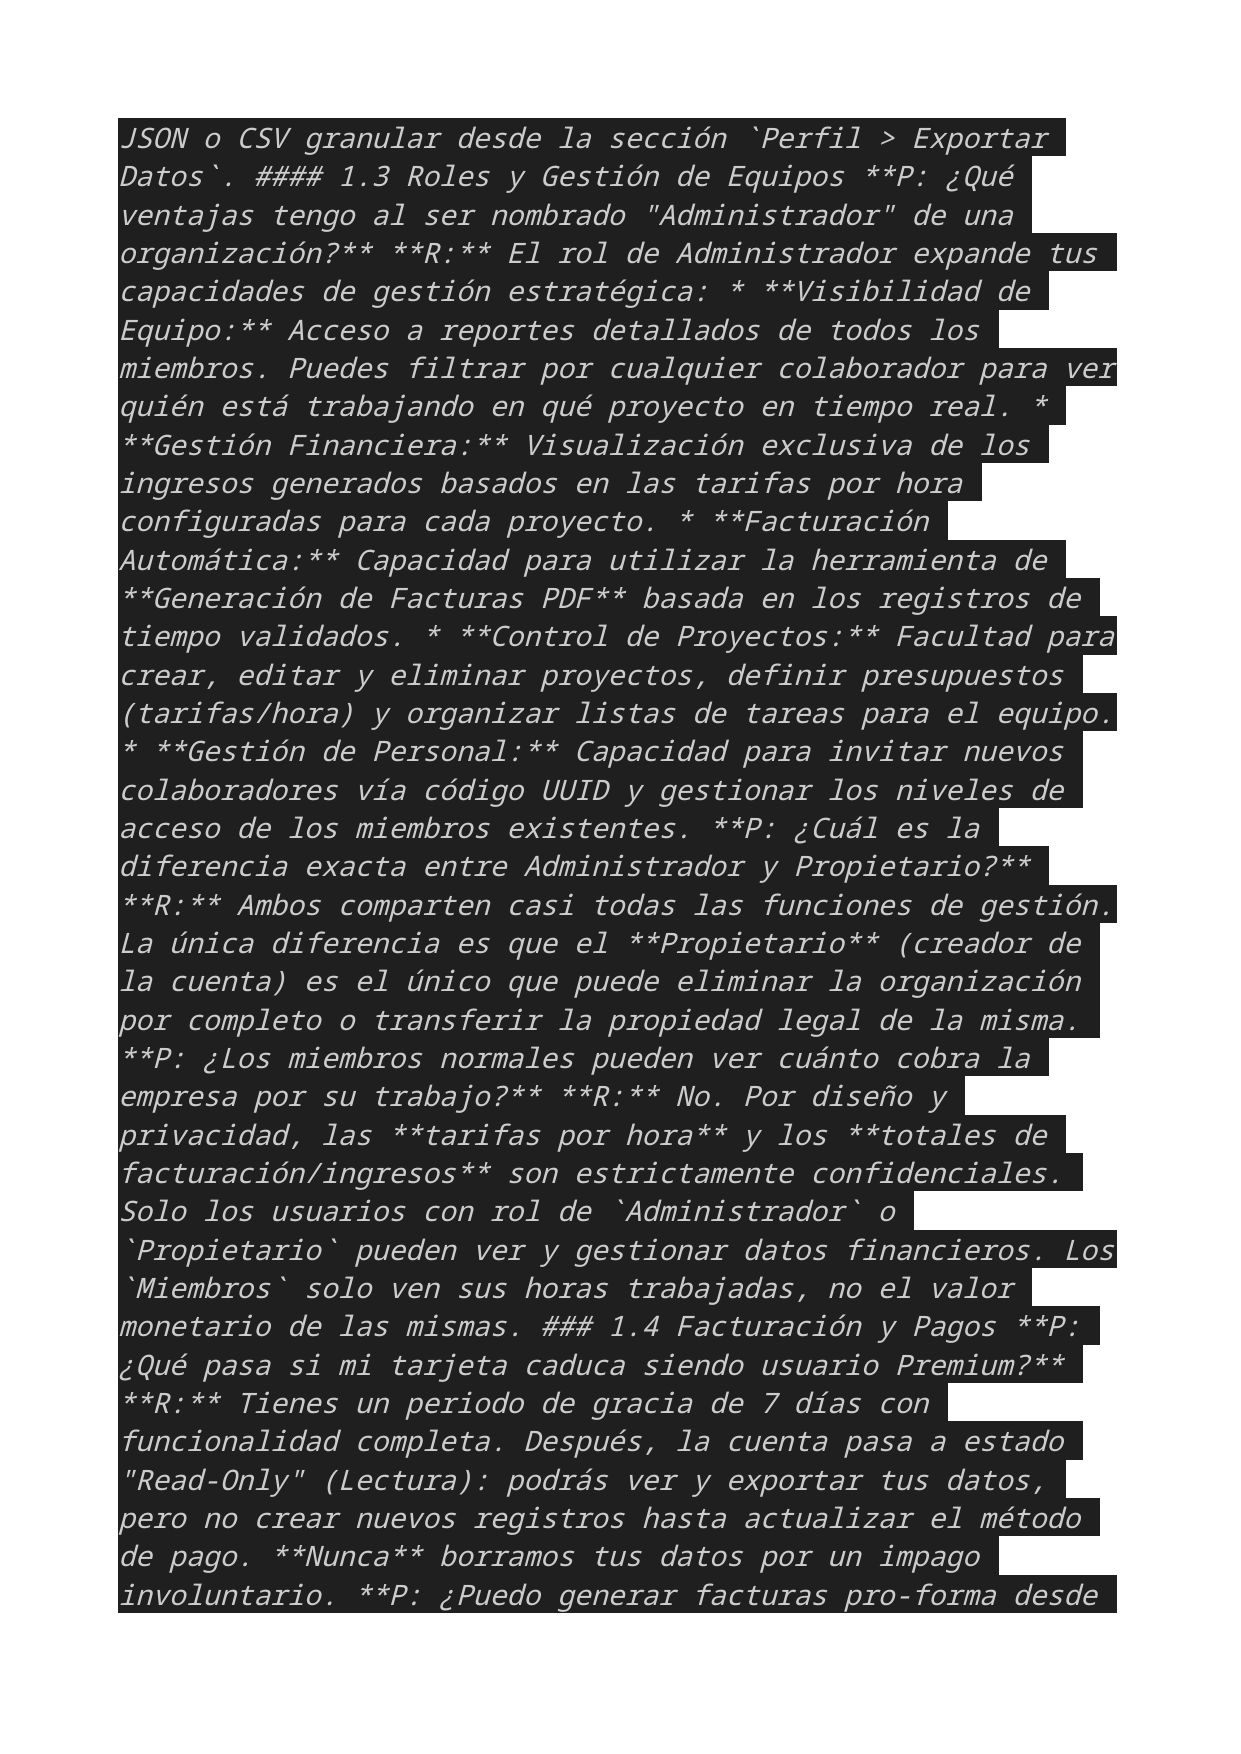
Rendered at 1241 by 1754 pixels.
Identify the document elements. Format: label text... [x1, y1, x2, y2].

text JSON o CSV granular desde la sección `Perfil > Exportar Datos`. #### 1.3 Roles y Gestión de Equipos **P: ¿Qué ventajas tengo al ser nombrado "Administrador" de una organización?** **R:** El rol de Administrador expande tus capacidades de gestión estratégica: * **Visibilidad de Equipo:** Acceso a reportes detallados de todos los miembros. Puedes filtrar por cualquier colaborador para ver quién está trabajando en qué proyecto en tiempo real. * **Gestión Financiera:** Visualización exclusiva de los ingresos generados basados en las tarifas por hora configuradas para cada proyecto. * **Facturación Automática:** Capacidad para utilizar la herramienta de **Generación de Facturas PDF** basada en los registros de tiempo validados. * **Control de Proyectos:** Facultad para crear, editar y eliminar proyectos, definir presupuestos (tarifas/hora) y organizar listas de tareas para el equipo. * **Gestión de Personal:** Capacidad para invitar nuevos colaboradores vía código UUID y gestionar los niveles de acceso de los miembros existentes. **P: ¿Cuál es la diferencia exacta entre Administrador y Propietario?** **R:** Ambos comparten casi todas las funciones de gestión. La única diferencia es que el **Propietario** (creador de la cuenta) es el único que puede eliminar la organización por completo o transferir la propiedad legal de la misma. **P: ¿Los miembros normales pueden ver cuánto cobra la empresa por su trabajo?** **R:** No. Por diseño y privacidad, las **tarifas por hora** y los **totales de facturación/ingresos** son estrictamente confidenciales. Solo los usuarios con rol de `Administrador` o `Propietario` pueden ver y gestionar datos financieros. Los `Miembros` solo ven sus horas trabajadas, no el valor monetario de las mismas. ### 1.4 Facturación y Pagos **P: ¿Qué pasa si mi tarjeta caduca siendo usuario Premium?** **R:** Tienes un periodo de gracia de 7 días con funcionalidad completa. Después, la cuenta pasa a estado "Read-Only" (Lectura): podrás ver y exportar tus datos, pero no crear nuevos registros hasta actualizar el método de pago. **Nunca** borramos tus datos por un impago involuntario. **P: ¿Puedo generar facturas pro-forma desde [118, 118, 1122, 1613]
